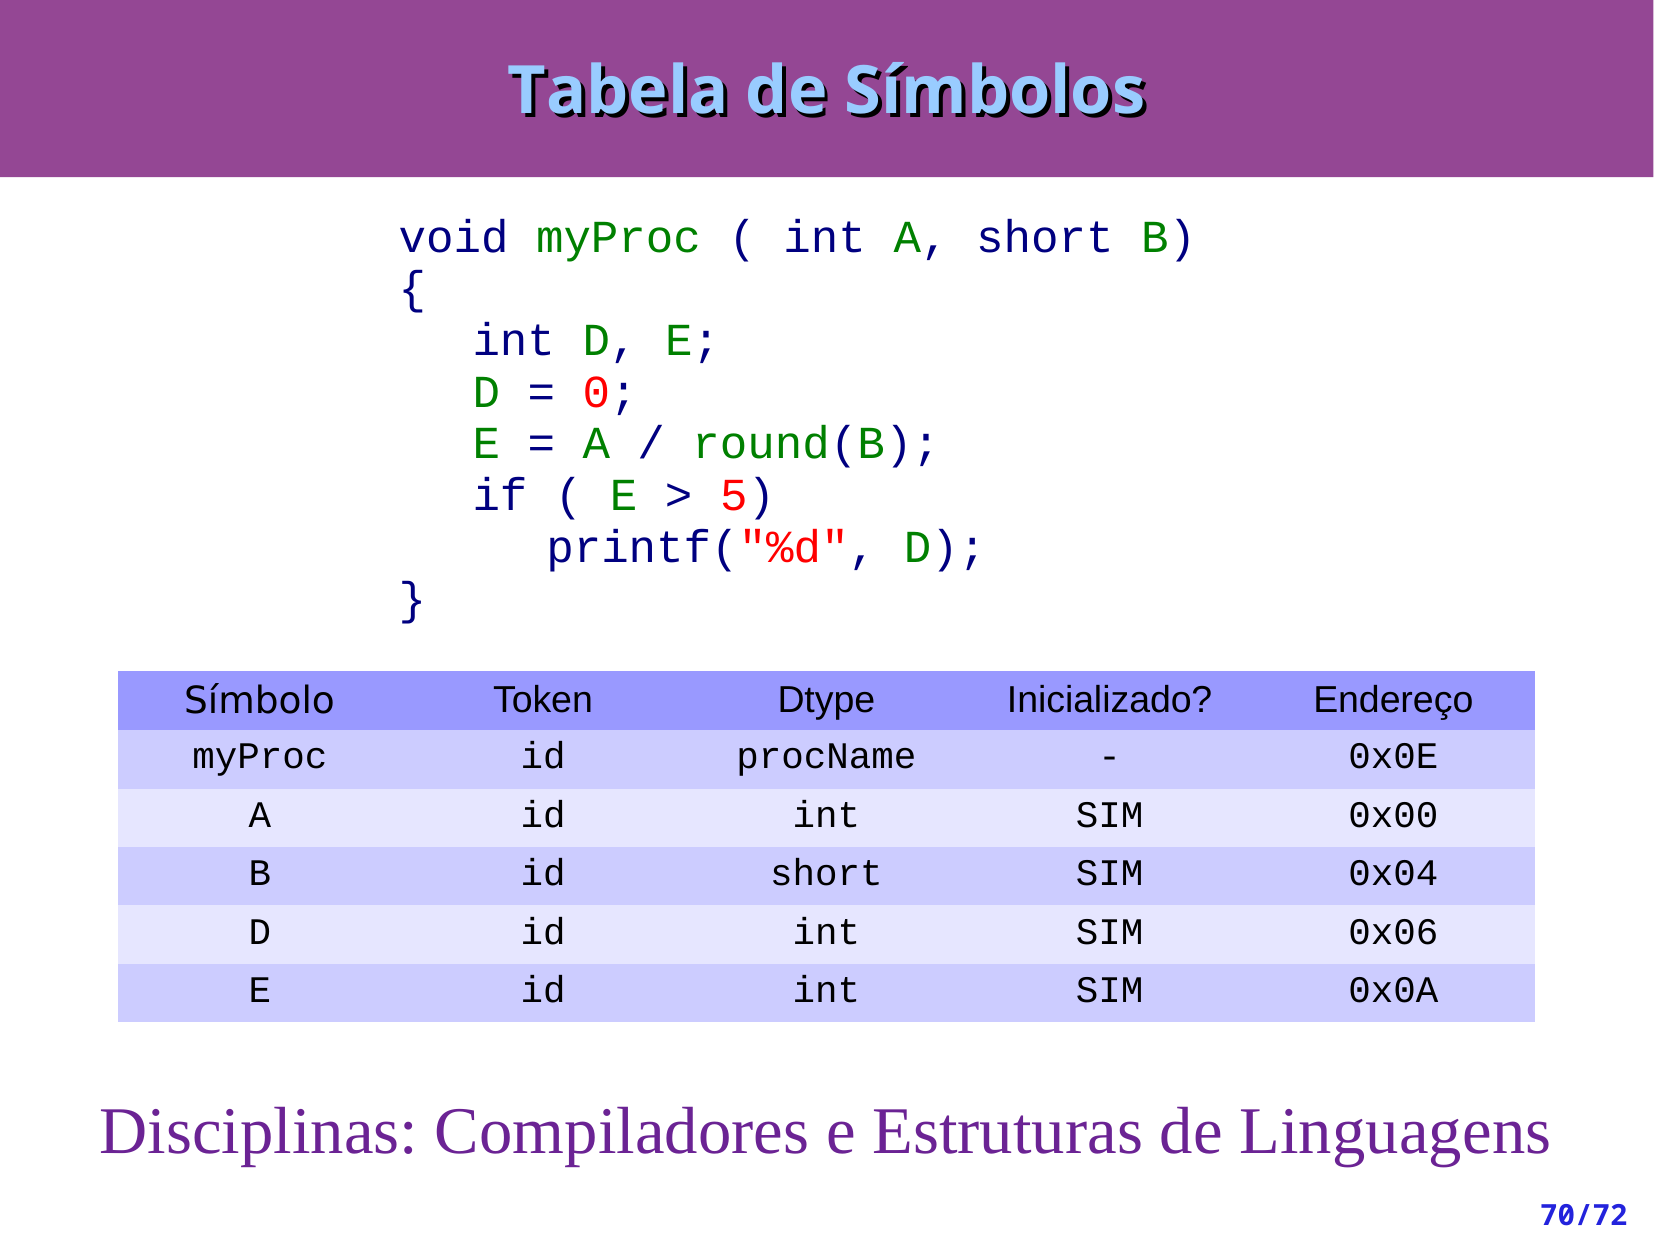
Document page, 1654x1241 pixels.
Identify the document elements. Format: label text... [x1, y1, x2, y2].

table_cell SIM [968, 789, 1251, 847]
table_cell int [685, 789, 968, 847]
table_cell int [685, 964, 968, 1022]
table_cell - [968, 730, 1251, 789]
table_cell id [401, 964, 685, 1022]
table_cell procName [685, 730, 968, 789]
text_box Disciplinas: Compiladores e Estruturas de Linguagens [81, 1093, 1572, 1169]
table_cell SIM [968, 847, 1251, 905]
table_cell myProc [118, 730, 401, 789]
table_cell E [118, 964, 401, 1022]
table_cell 0x06 [1251, 905, 1535, 964]
table_cell B [118, 847, 401, 905]
table_header Dtype [685, 671, 968, 730]
table_cell short [685, 847, 968, 905]
table_header Inicializado? [968, 671, 1251, 730]
table_cell SIM [968, 905, 1251, 964]
table_cell int [685, 905, 968, 964]
table_cell id [401, 905, 685, 964]
table_cell D [118, 905, 401, 964]
table_cell 0x0E [1251, 730, 1535, 789]
table_header Token [401, 671, 685, 730]
title Tabela de Símbolos [82, 0, 1571, 192]
table_cell id [401, 789, 685, 847]
text_box void myProc ( int A, short B) { int D, E; D = 0; E = A / round(B); if ( E > 5) printf("%d", D); } [383, 206, 1270, 638]
table_cell 0x0A [1251, 964, 1535, 1022]
table_cell 0x00 [1251, 789, 1535, 847]
table_cell SIM [968, 964, 1251, 1022]
table_cell A [118, 789, 401, 847]
table_cell id [401, 730, 685, 789]
table_header Endereço [1251, 671, 1535, 730]
table_cell 0x04 [1251, 847, 1535, 905]
table_header Símbolo [118, 671, 401, 730]
table_cell id [401, 847, 685, 905]
